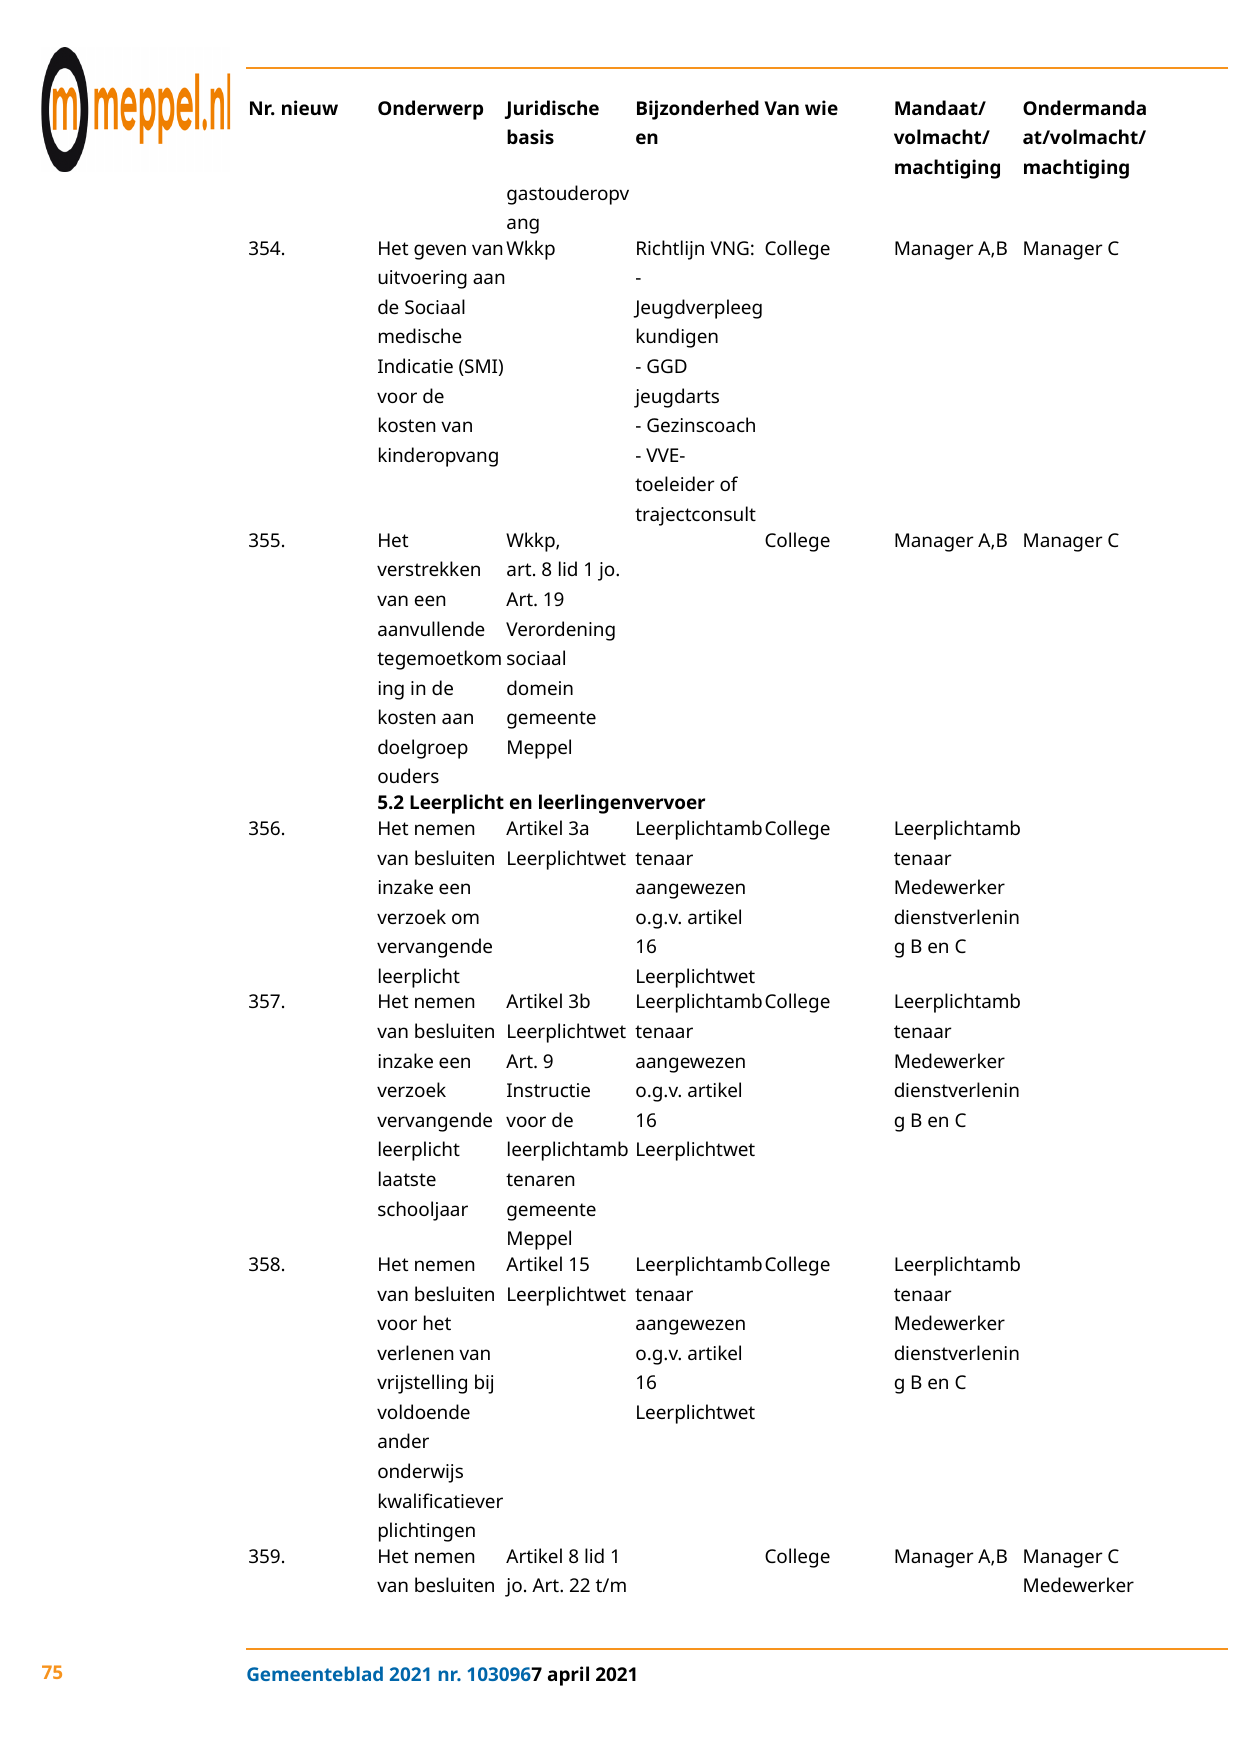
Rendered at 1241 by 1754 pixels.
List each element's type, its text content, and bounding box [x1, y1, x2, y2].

table_cell [1023, 180, 1152, 235]
table_cell [248, 789, 377, 815]
picture [41, 47, 231, 172]
table_cell Wkkp, art. 8 lid 1 jo. Art. 19 Verordening sociaal domein gemeente Meppel [506, 527, 635, 789]
table_cell Het geven van uitvoering aan de Sociaal medische Indicatie (SMI) voor de kosten van kinderopvang [377, 235, 506, 527]
table_header Ondermandaat/volmacht/ machtiging [1023, 95, 1152, 180]
table_cell College [764, 1543, 893, 1598]
table_cell [635, 1543, 764, 1598]
table_cell Leerplichtambtenaar aangewezen o.g.v. artikel 16 Leerplichtwet [635, 815, 764, 989]
table_cell Het verstrekken van een aanvullende tegemoetkoming in de kosten aan doelgroep ouders [377, 527, 506, 789]
table_cell [1023, 815, 1152, 989]
table_cell Manager A,B [894, 1543, 1022, 1598]
table_cell Manager C Medewerker [1023, 1543, 1152, 1598]
table_cell [248, 180, 377, 235]
table_cell Leerplichtambtenaar Medewerker dienstverlening B en C [894, 815, 1022, 989]
table_cell Leerplichtambtenaar aangewezen o.g.v. artikel 16 Leerplichtwet [635, 989, 764, 1251]
table_cell Richtlijn VNG: - Jeugdverpleegkundigen - GGD jeugdarts - Gezinscoach - VVE-toeleider of trajectconsult [635, 235, 764, 527]
table_cell [894, 180, 1022, 235]
table_cell [764, 180, 893, 235]
table_cell [635, 180, 764, 235]
table_header Juridische basis [506, 95, 635, 180]
table_cell College [764, 989, 893, 1251]
table_cell [248, 235, 377, 527]
table_cell Leerplichtambtenaar Medewerker dienstverlening B en C [894, 989, 1022, 1251]
table_cell Leerplichtambtenaar Medewerker dienstverlening B en C [894, 1251, 1022, 1543]
table_cell Het nemen van besluiten inzake een verzoek om vervangende leerplicht [377, 815, 506, 989]
table_cell [1023, 1251, 1152, 1543]
table_cell [248, 1543, 377, 1598]
table_cell 5.2 Leerplicht en leerlingenvervoer [377, 789, 1152, 815]
table_header Nr. nieuw [248, 95, 377, 180]
table_cell [377, 180, 506, 235]
table_header Mandaat/volmacht/machtiging [894, 95, 1022, 180]
table_cell [1023, 989, 1152, 1251]
table_header Van wie [764, 95, 893, 180]
table_cell Manager A,B [894, 235, 1022, 527]
table_cell College [764, 527, 893, 789]
table_cell Manager C [1023, 527, 1152, 789]
table_cell College [764, 1251, 893, 1543]
table_cell [248, 815, 377, 989]
table_cell Manager A,B [894, 527, 1022, 789]
table_cell Artikel 15 Leerplichtwet [506, 1251, 635, 1543]
table_cell gastouderopvang [506, 180, 635, 235]
table_header Bijzonderheden [635, 95, 764, 180]
table_header Onderwerp [377, 95, 506, 180]
table_cell College [764, 815, 893, 989]
table_cell Artikel 3b Leerplichtwet Art. 9 Instructie voor de leerplichtambtenaren gemeente Meppel [506, 989, 635, 1251]
table_cell Het nemen van besluiten [377, 1543, 506, 1598]
table_cell Wkkp [506, 235, 635, 527]
table_cell [635, 527, 764, 789]
table_cell Artikel 3a Leerplichtwet [506, 815, 635, 989]
table_cell [248, 1251, 377, 1543]
table_cell College [764, 235, 893, 527]
table_cell Artikel 8 lid 1 jo. Art. 22 t/m [506, 1543, 635, 1598]
table_cell Het nemen van besluiten voor het verlenen van vrijstelling bij voldoende ander onderwijs kwalificatieverplichtingen [377, 1251, 506, 1543]
table_cell Het nemen van besluiten inzake een verzoek vervangende leerplicht laatste schooljaar [377, 989, 506, 1251]
table_cell [248, 989, 377, 1251]
table_cell [248, 527, 377, 789]
table_cell Leerplichtambtenaar aangewezen o.g.v. artikel 16 Leerplichtwet [635, 1251, 764, 1543]
table_cell Manager C [1023, 235, 1152, 527]
